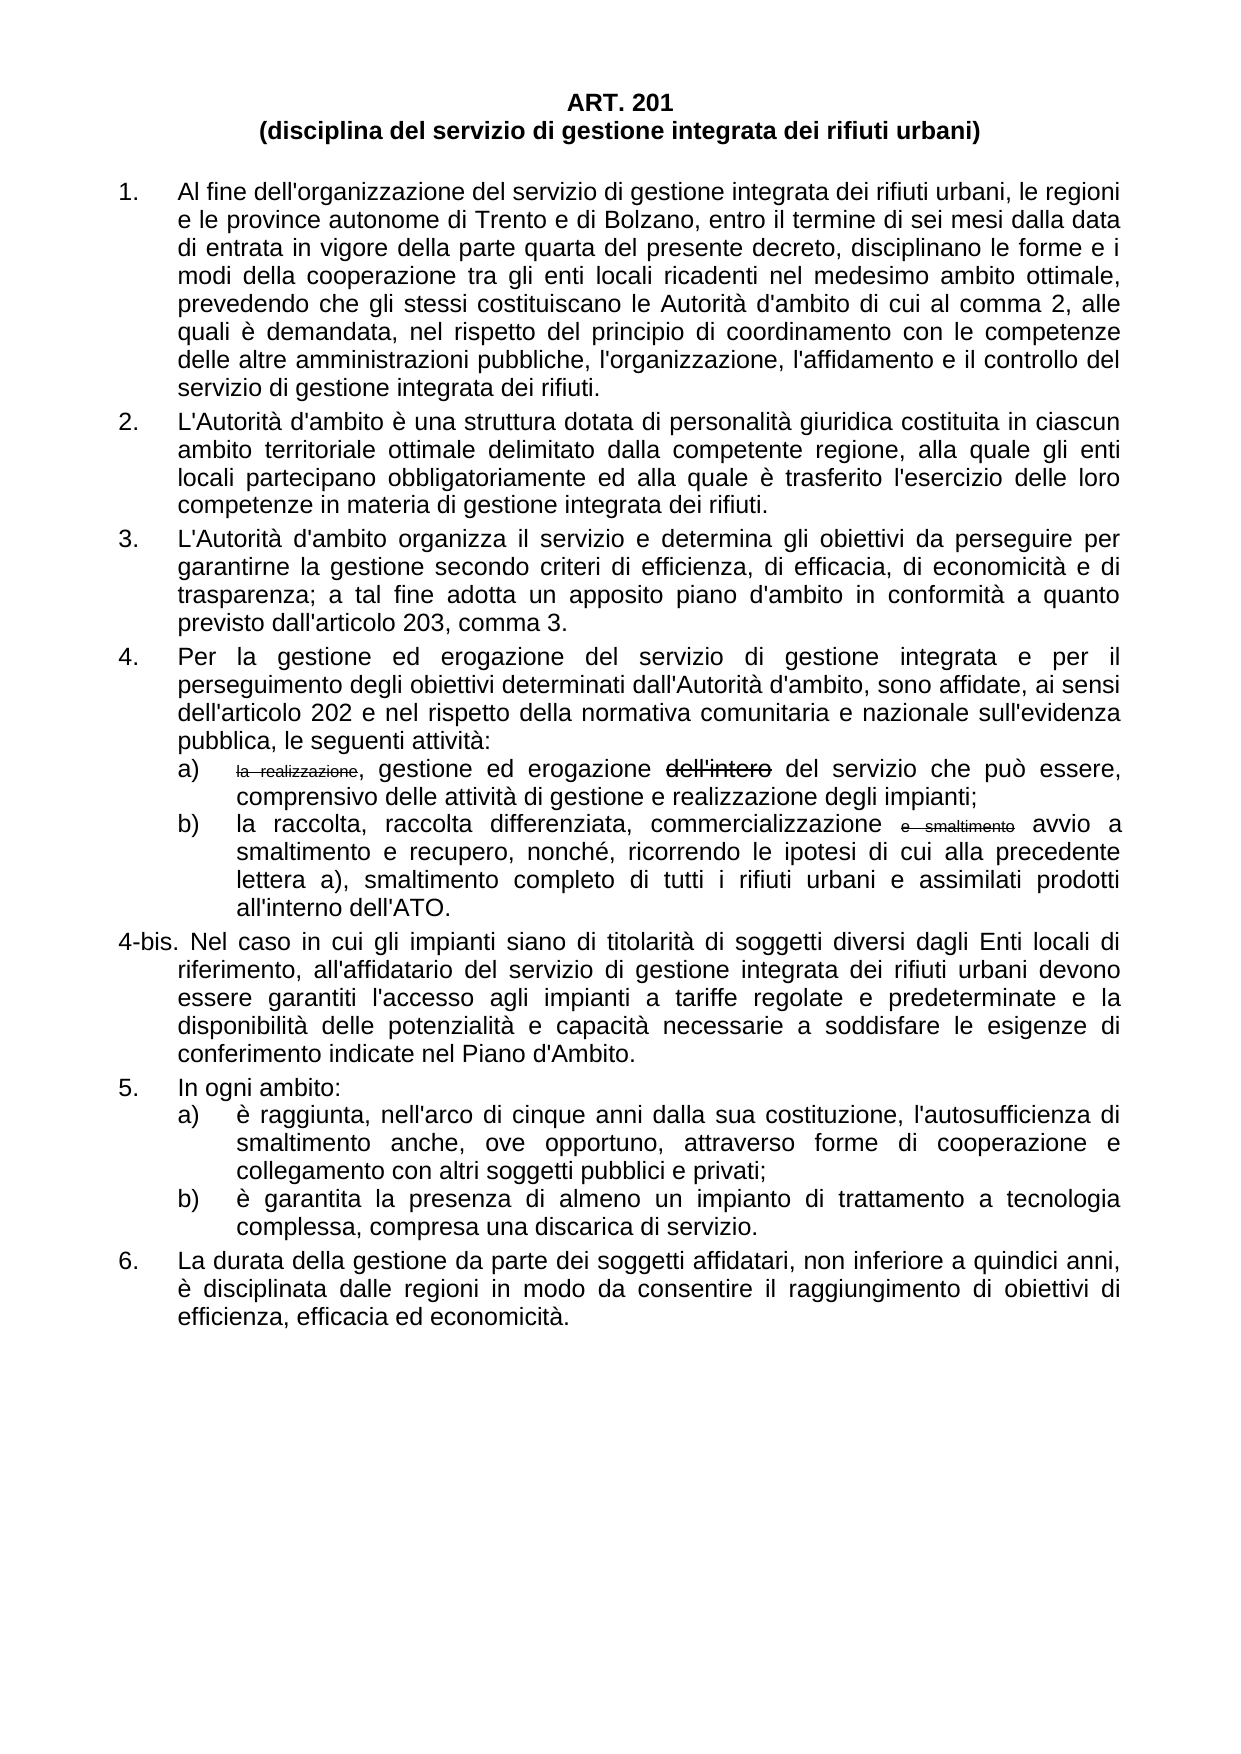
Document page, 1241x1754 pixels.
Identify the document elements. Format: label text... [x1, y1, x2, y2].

text b) la raccolta, raccolta differenziata, commercializzazione e smaltimento avvio a smaltimento e recupero, nonché, ricorrendo le ipotesi di cui alla precedente lettera a), smaltimento completo di tutti i rifiuti urbani e assimilati prodotti all'interno dell'ATO. [177, 810, 1122, 922]
text 3. L'Autorità d'ambito organizza il servizio e determina gli obiettivi da perseguire per garantirne la gestione secondo criteri di efficienza, di efficacia, di economicità e di trasparenza; a tal fine adotta un apposito piano d'ambito in conformità a quanto previsto dall'articolo 203, comma 3. [118, 525, 1122, 637]
text a) la realizzazione, gestione ed erogazione dell'intero del servizio che può essere, comprensivo delle attività di gestione e realizzazione degli impianti; [177, 754, 1122, 810]
text 5. In ogni ambito: [118, 1073, 1122, 1101]
subtitle ART. 201 (disciplina del servizio di gestione integrata dei rifiuti urbani) [118, 88, 1122, 144]
text 2. L'Autorità d'ambito è una struttura dotata di personalità giuridica costituita in ciascun ambito territoriale ottimale delimitato dalla competente regione, alla quale gli enti locali partecipano obbligatoriamente ed alla quale è trasferito l'esercizio delle loro competenze in materia di gestione integrata dei rifiuti. [118, 407, 1122, 519]
text 1. Al fine dell'organizzazione del servizio di gestione integrata dei rifiuti urbani, le regioni e le province autonome di Trento e di Bolzano, entro il termine di sei mesi dalla data di entrata in vigore della parte quarta del presente decreto, disciplinano le forme e i modi della cooperazione tra gli enti locali ricadenti nel medesimo ambito ottimale, prevedendo che gli stessi costituiscano le Autorità d'ambito di cui al comma 2, alle quali è demandata, nel rispetto del principio di coordinamento con le competenze delle altre amministrazioni pubbliche, l'organizzazione, l'affidamento e il controllo del servizio di gestione integrata dei rifiuti. [118, 178, 1122, 402]
text 4. Per la gestione ed erogazione del servizio di gestione integrata e per il perseguimento degli obiettivi determinati dall'Autorità d'ambito, sono affidate, ai sensi dell'articolo 202 e nel rispetto della normativa comunitaria e nazionale sull'evidenza pubblica, le seguenti attività: [118, 643, 1122, 754]
text 4-bis. Nel caso in cui gli impianti siano di titolarità di soggetti diversi dagli Enti locali di riferimento, all'affidatario del servizio di gestione integrata dei rifiuti urbani devono essere garantiti l'accesso agli impianti a tariffe regolate e predeterminate e la disponibilità delle potenzialità e capacità necessarie a soddisfare le esigenze di conferimento indicate nel Piano d'Ambito. [118, 928, 1122, 1067]
text 6. La durata della gestione da parte dei soggetti affidatari, non inferiore a quindici anni, è disciplinata dalle regioni in modo da consentire il raggiungimento di obiettivi di efficienza, efficacia ed economicità. [118, 1247, 1122, 1331]
text a) è raggiunta, nell'arco di cinque anni dalla sua costituzione, l'autosufficienza di smaltimento anche, ove opportuno, attraverso forme di cooperazione e collegamento con altri soggetti pubblici e privati; [177, 1101, 1122, 1185]
text b) è garantita la presenza di almeno un impianto di trattamento a tecnologia complessa, compresa una discarica di servizio. [177, 1185, 1122, 1241]
